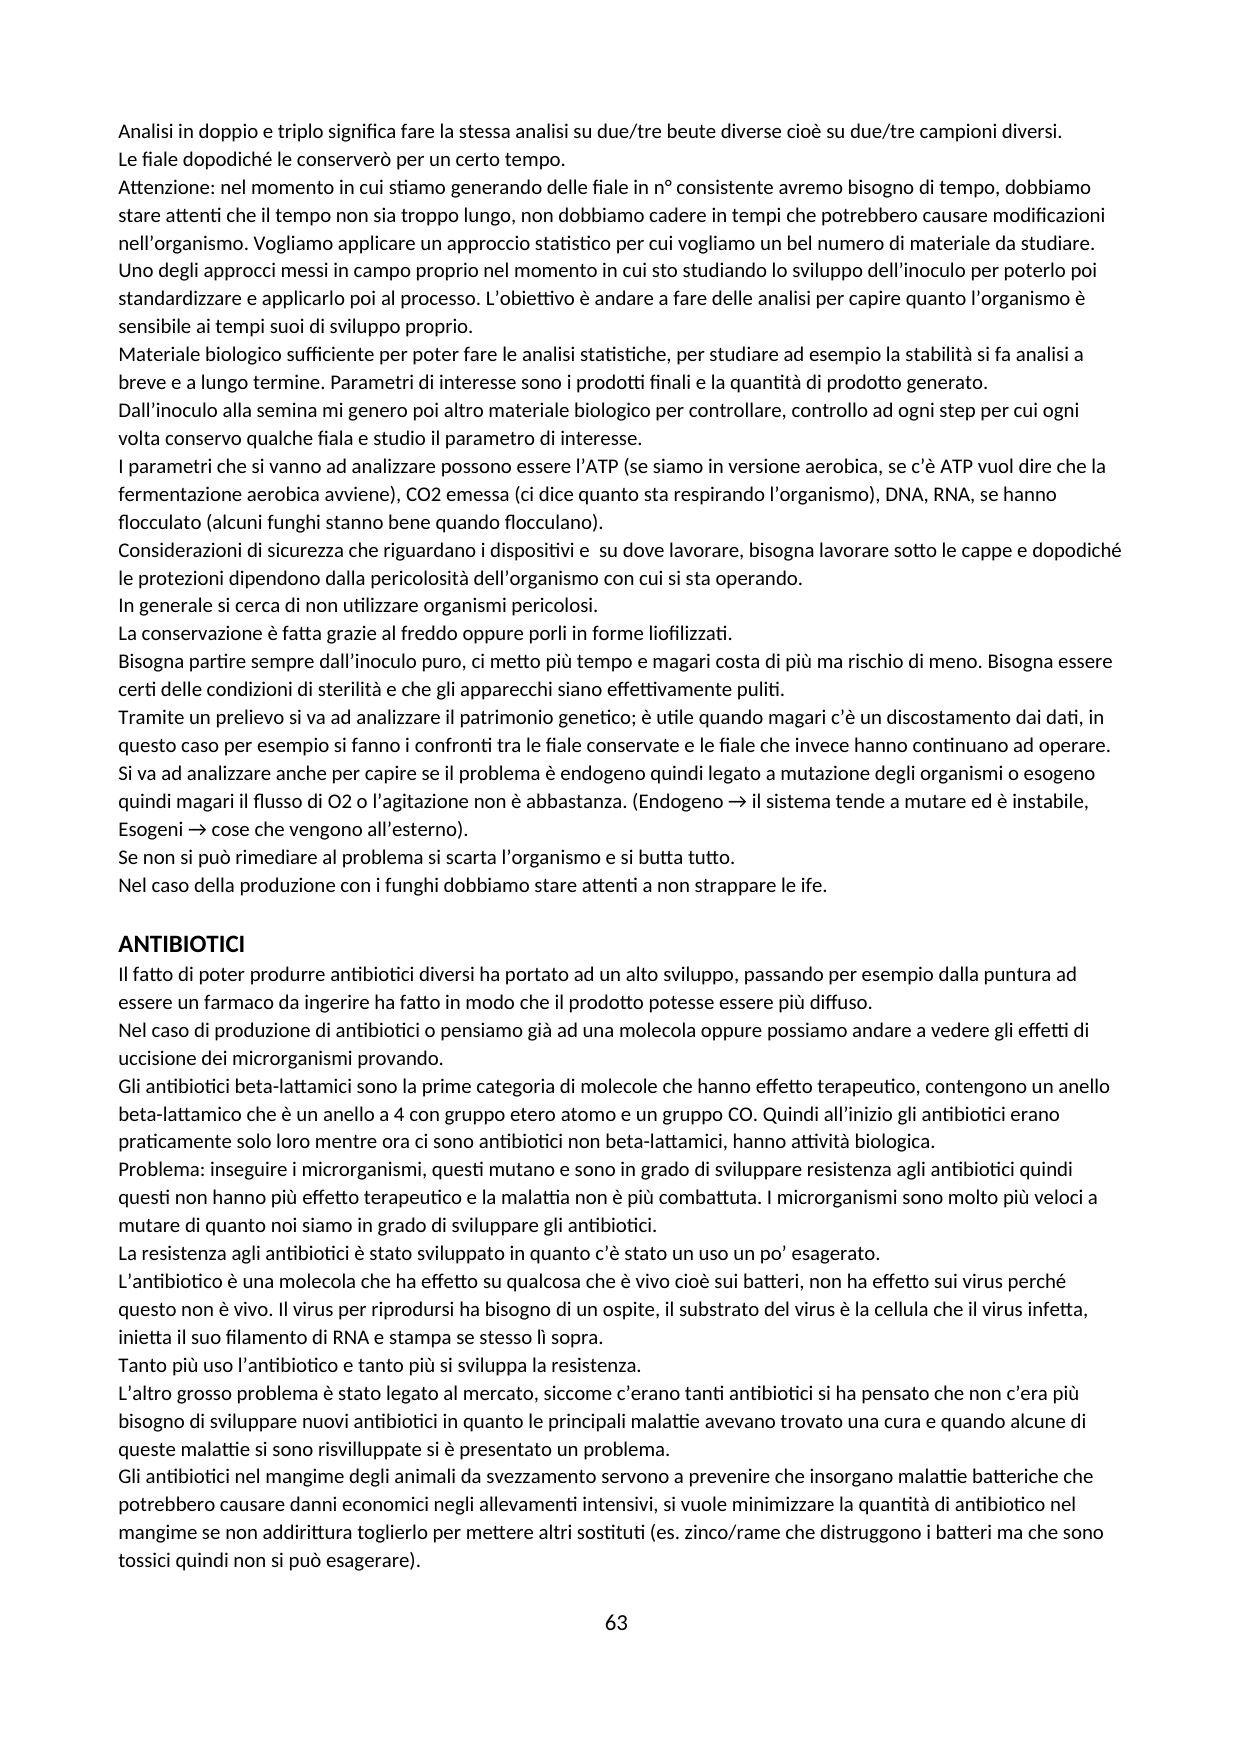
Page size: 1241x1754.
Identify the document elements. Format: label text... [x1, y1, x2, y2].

text Analisi in doppio e triplo significa fare la stessa analisi su due/tre beute diverse cioè su due/tre campioni diversi. Le fiale dopodiché le conserverò per un certo tempo. Attenzione: nel momento in cui stiamo generando delle fiale in n° consistente avremo bisogno di tempo, dobbiamo stare attenti che il tempo non sia troppo lungo, non dobbiamo cadere in tempi che potrebbero causare modificazioni nell’organismo. Vogliamo applicare un approccio statistico per cui vogliamo un bel numero di materiale da studiare. Uno degli approcci messi in campo proprio nel momento in cui sto studiando lo sviluppo dell’inoculo per poterlo poi standardizzare e applicarlo poi al processo. L’obiettivo è andare a fare delle analisi per capire quanto l’organismo è sensibile ai tempi suoi di sviluppo proprio. Materiale biologico sufficiente per poter fare le analisi statistiche, per studiare ad esempio la stabilità si fa analisi a breve e a lungo termine. Parametri di interesse sono i prodotti finali e la quantità di prodotto generato. [118, 118, 1124, 395]
text ANTIBIOTICI Il fatto di poter produrre antibiotici diversi ha portato ad un alto sviluppo, passando per esempio dalla puntura ad essere un farmaco da ingerire ha fatto in modo che il prodotto potesse essere più diffuso. Nel caso di produzione di antibiotici o pensiamo già ad una molecola oppure possiamo andare a vedere gli effetti di uccisione dei microrganismi provando. Gli antibiotici beta-lattamici sono la prime categoria di molecole che hanno effetto terapeutico, contengono un anello beta-lattamico che è un anello a 4 con gruppo etero atomo e un gruppo CO. Quindi all’inizio gli antibiotici erano praticamente solo loro mentre ora ci sono antibiotici non beta-lattamici, hanno attività biologica. Problema: inseguire i microrganismi, questi mutano e sono in grado di sviluppare resistenza agli antibiotici quindi questi non hanno più effetto terapeutico e la malattia non è più combattuta. I microrganismi sono molto più veloci a mutare di quanto noi siamo in grado di sviluppare gli antibiotici. La resistenza agli antibiotici è stato sviluppato in quanto c’è stato un uso un po’ esagerato. L’antibiotico è una molecola che ha effetto su qualcosa che è vivo cioè sui batteri, non ha effetto sui virus perché questo non è vivo. Il virus per riprodursi ha bisogno di un ospite, il substrato del virus è la cellula che il virus infetta, inietta il suo filamento di RNA e stampa se stesso lì sopra. Tanto più uso l’antibiotico e tanto più si sviluppa la resistenza. L’altro grosso problema è stato legato al mercato, siccome c’erano tanti antibiotici si ha pensato che non c’era più bisogno di sviluppare nuovi antibiotici in quanto le principali malattie avevano trovato una cura e quando alcune di queste malattie si sono risvilluppate si è presentato un problema. Gli antibiotici nel mangime degli animali da svezzamento servono a prevenire che insorgano malattie batteriche che potrebbero causare danni economici negli allevamenti intensivi, si vuole minimizzare la quantità di antibiotico nel mangime se non addirittura toglierlo per mettere altri sostituti (es. zinco/rame che distruggono i batteri ma che sono tossici quindi non si può esagerare). [118, 900, 1124, 1573]
text Dall’inoculo alla semina mi genero poi altro materiale biologico per controllare, controllo ad ogni step per cui ogni volta conservo qualche fiala e studio il parametro di interesse. I parametri che si vanno ad analizzare possono essere l’ATP (se siamo in versione aerobica, se c’è ATP vuol dire che la fermentazione aerobica avviene), CO2 emessa (ci dice quanto sta respirando l’organismo), DNA, RNA, se hanno flocculato (alcuni funghi stanno bene quando flocculano). Considerazioni di sicurezza che riguardano i dispositivi e su dove lavorare, bisogna lavorare sotto le cappe e dopodiché le protezioni dipendono dalla pericolosità dell’organismo con cui si sta operando. In generale si cerca di non utilizzare organismi pericolosi. La conservazione è fatta grazie al freddo oppure porli in forme liofilizzati. Bisogna partire sempre dall’inoculo puro, ci metto più tempo e magari costa di più ma rischio di meno. Bisogna essere certi delle condizioni di sterilità e che gli apparecchi siano effettivamente puliti. Tramite un prelievo si va ad analizzare il patrimonio genetico; è utile quando magari c’è un discostamento dai dati, in questo caso per esempio si fanno i confronti tra le fiale conservate e le fiale che invece hanno continuano ad operare. Si va ad analizzare anche per capire se il problema è endogeno quindi legato a mutazione degli organismi o esogeno quindi magari il flusso di O2 o l’agitazione non è abbastanza. (Endogeno → il sistema tende a mutare ed è instabile, Esogeni → cose che vengono all’esterno). Se non si può rimediare al problema si scarta l’organismo e si butta tutto. Nel caso della produzione con i funghi dobbiamo stare attenti a non strappare le ife. [118, 397, 1124, 897]
